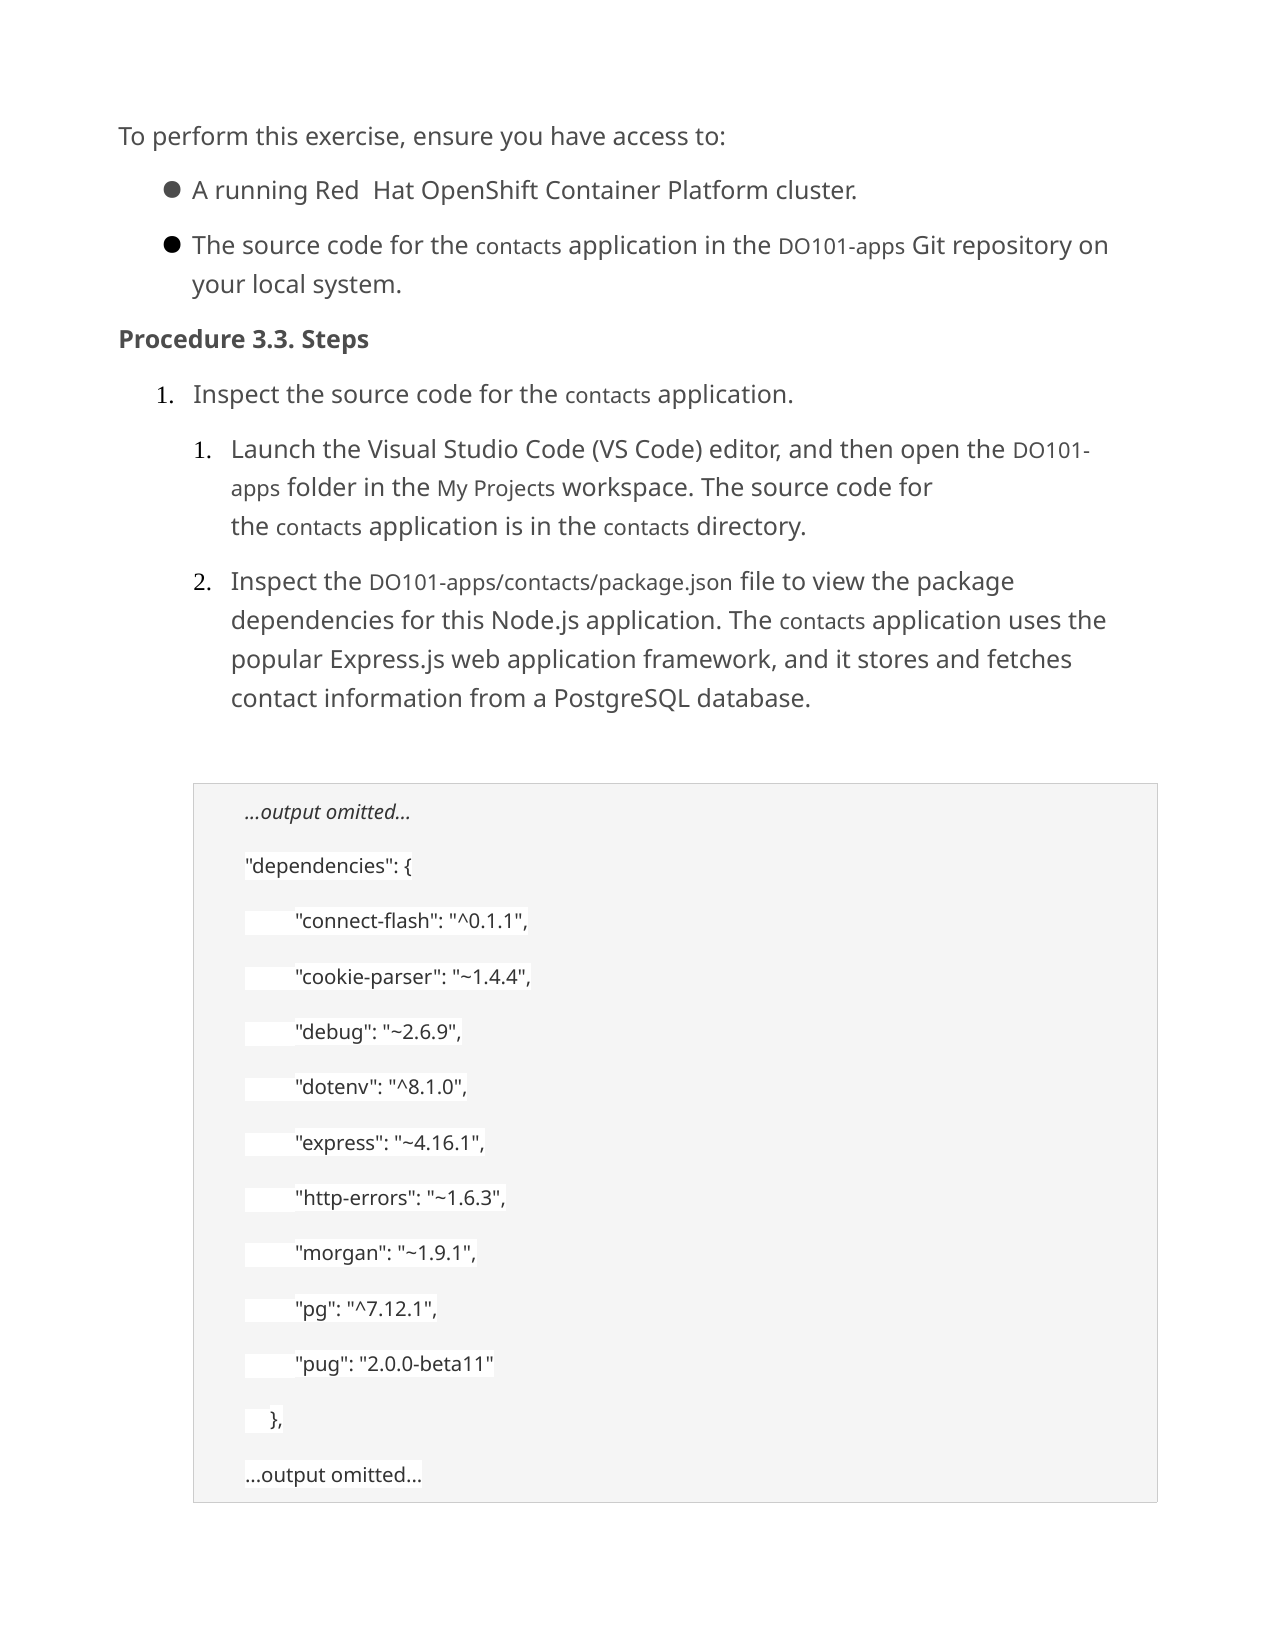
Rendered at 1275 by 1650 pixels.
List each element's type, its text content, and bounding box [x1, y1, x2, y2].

list "pg": "^7.12.1", [194, 1280, 1157, 1322]
text Procedure 3.3. Steps [118, 322, 1157, 356]
list "cookie-parser": "~1.4.4", [194, 948, 1157, 990]
list Launch the Visual Studio Code (VS Code) editor, and then open the DO101-apps folder in the My Projects workspace. The source code for the contacts application is in the contacts directory. [193, 431, 1157, 543]
list ...output omitted... [194, 784, 1157, 825]
list "pug": "2.0.0-beta11" [194, 1335, 1157, 1378]
list "dependencies": { [194, 838, 1157, 880]
list Inspect the DO101-apps/contacts/package.json file to view the package dependencies for this Node.js application. The contacts application uses the popular Express.js web application framework, and it stores and fetches contact information from a PostgreSQL database. [193, 564, 1157, 715]
list "morgan": "~1.9.1", [194, 1225, 1157, 1267]
list Inspect the source code for the contacts application. [156, 376, 1157, 411]
list "http-errors": "~1.6.3", [194, 1169, 1157, 1212]
list "connect-flash": "^0.1.1", [194, 893, 1157, 935]
list "debug": "~2.6.9", [194, 1003, 1157, 1046]
list "dotenv": "^8.1.0", [194, 1059, 1157, 1101]
list A running Red Hat OpenShift Container Platform cluster. [162, 173, 1157, 207]
list "express": "~4.16.1", [194, 1114, 1157, 1156]
list }, [194, 1391, 1157, 1433]
text To perform this exercise, ensure you have access to: [118, 118, 1157, 152]
list ...output omitted... [194, 1446, 1157, 1502]
list The source code for the contacts application in the DO101-apps Git repository on your local system. [162, 228, 1157, 301]
